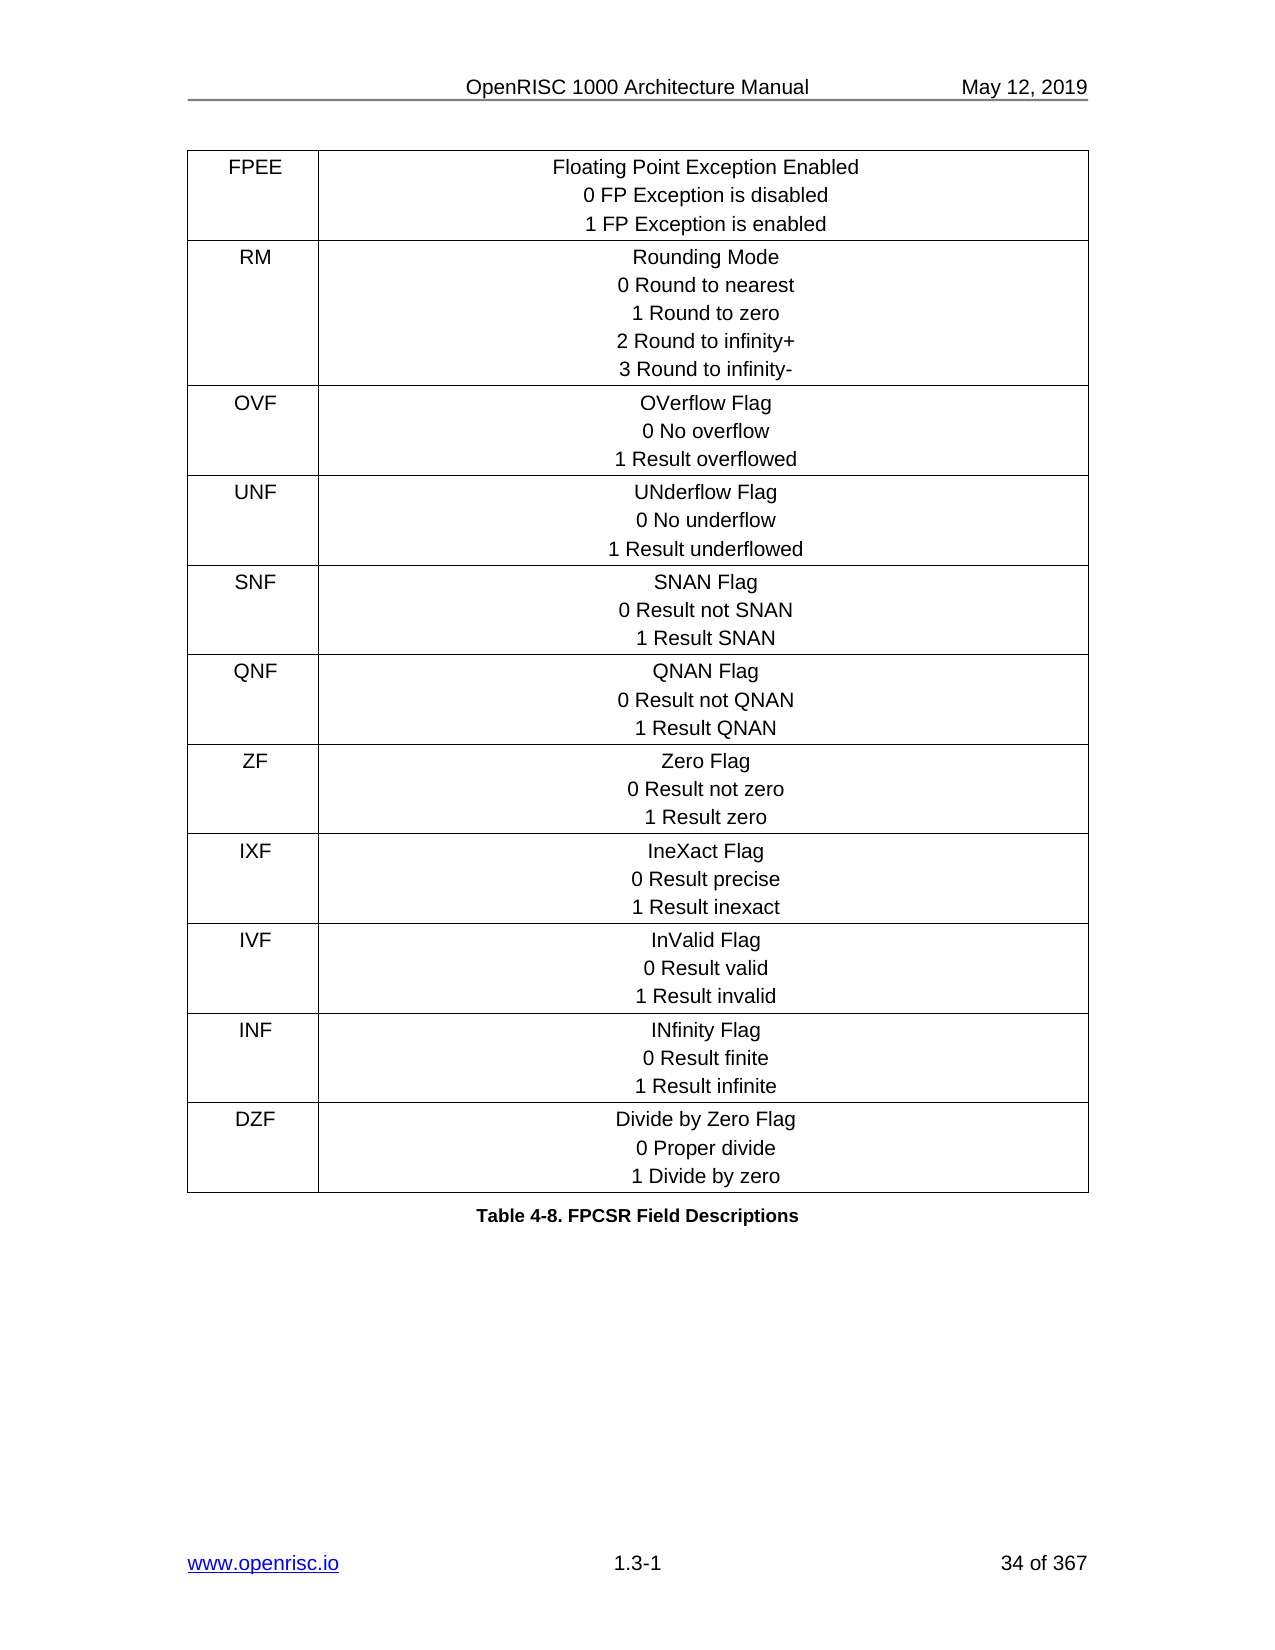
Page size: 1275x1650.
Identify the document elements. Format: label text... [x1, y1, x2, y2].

table_cell UNF [188, 476, 318, 564]
table_cell UNderflow Flag 0 No underflow 1 Result underflowed [319, 476, 1088, 564]
text Table 4-8. FPCSR Field Descriptions [187, 1205, 1087, 1227]
table_cell ZF [188, 745, 318, 833]
table_cell SNAN Flag 0 Result not SNAN 1 Result SNAN [319, 566, 1088, 654]
table_cell SNF [188, 566, 318, 654]
table_cell DZF [188, 1103, 318, 1192]
table_cell InValid Flag 0 Result valid 1 Result invalid [319, 924, 1088, 1012]
table_cell QNAN Flag 0 Result not QNAN 1 Result QNAN [319, 655, 1088, 744]
table_header FPEE [188, 151, 318, 239]
table_cell IneXact Flag 0 Result precise 1 Result inexact [319, 834, 1088, 923]
table_cell OVerflow Flag 0 No overflow 1 Result overflowed [319, 386, 1088, 475]
table_cell OVF [188, 386, 318, 475]
table_cell Rounding Mode 0 Round to nearest 1 Round to zero 2 Round to infinity+ 3 Round to infinity- [319, 241, 1088, 385]
table_header Floating Point Exception Enabled 0 FP Exception is disabled 1 FP Exception is enabled [319, 151, 1088, 239]
table_cell IXF [188, 834, 318, 923]
table_cell INF [188, 1014, 318, 1102]
table_cell Divide by Zero Flag 0 Proper divide 1 Divide by zero [319, 1103, 1088, 1192]
table_cell IVF [188, 924, 318, 1012]
table_cell Zero Flag 0 Result not zero 1 Result zero [319, 745, 1088, 833]
table_cell INfinity Flag 0 Result finite 1 Result infinite [319, 1014, 1088, 1102]
table_cell QNF [188, 655, 318, 744]
table_cell RM [188, 241, 318, 385]
